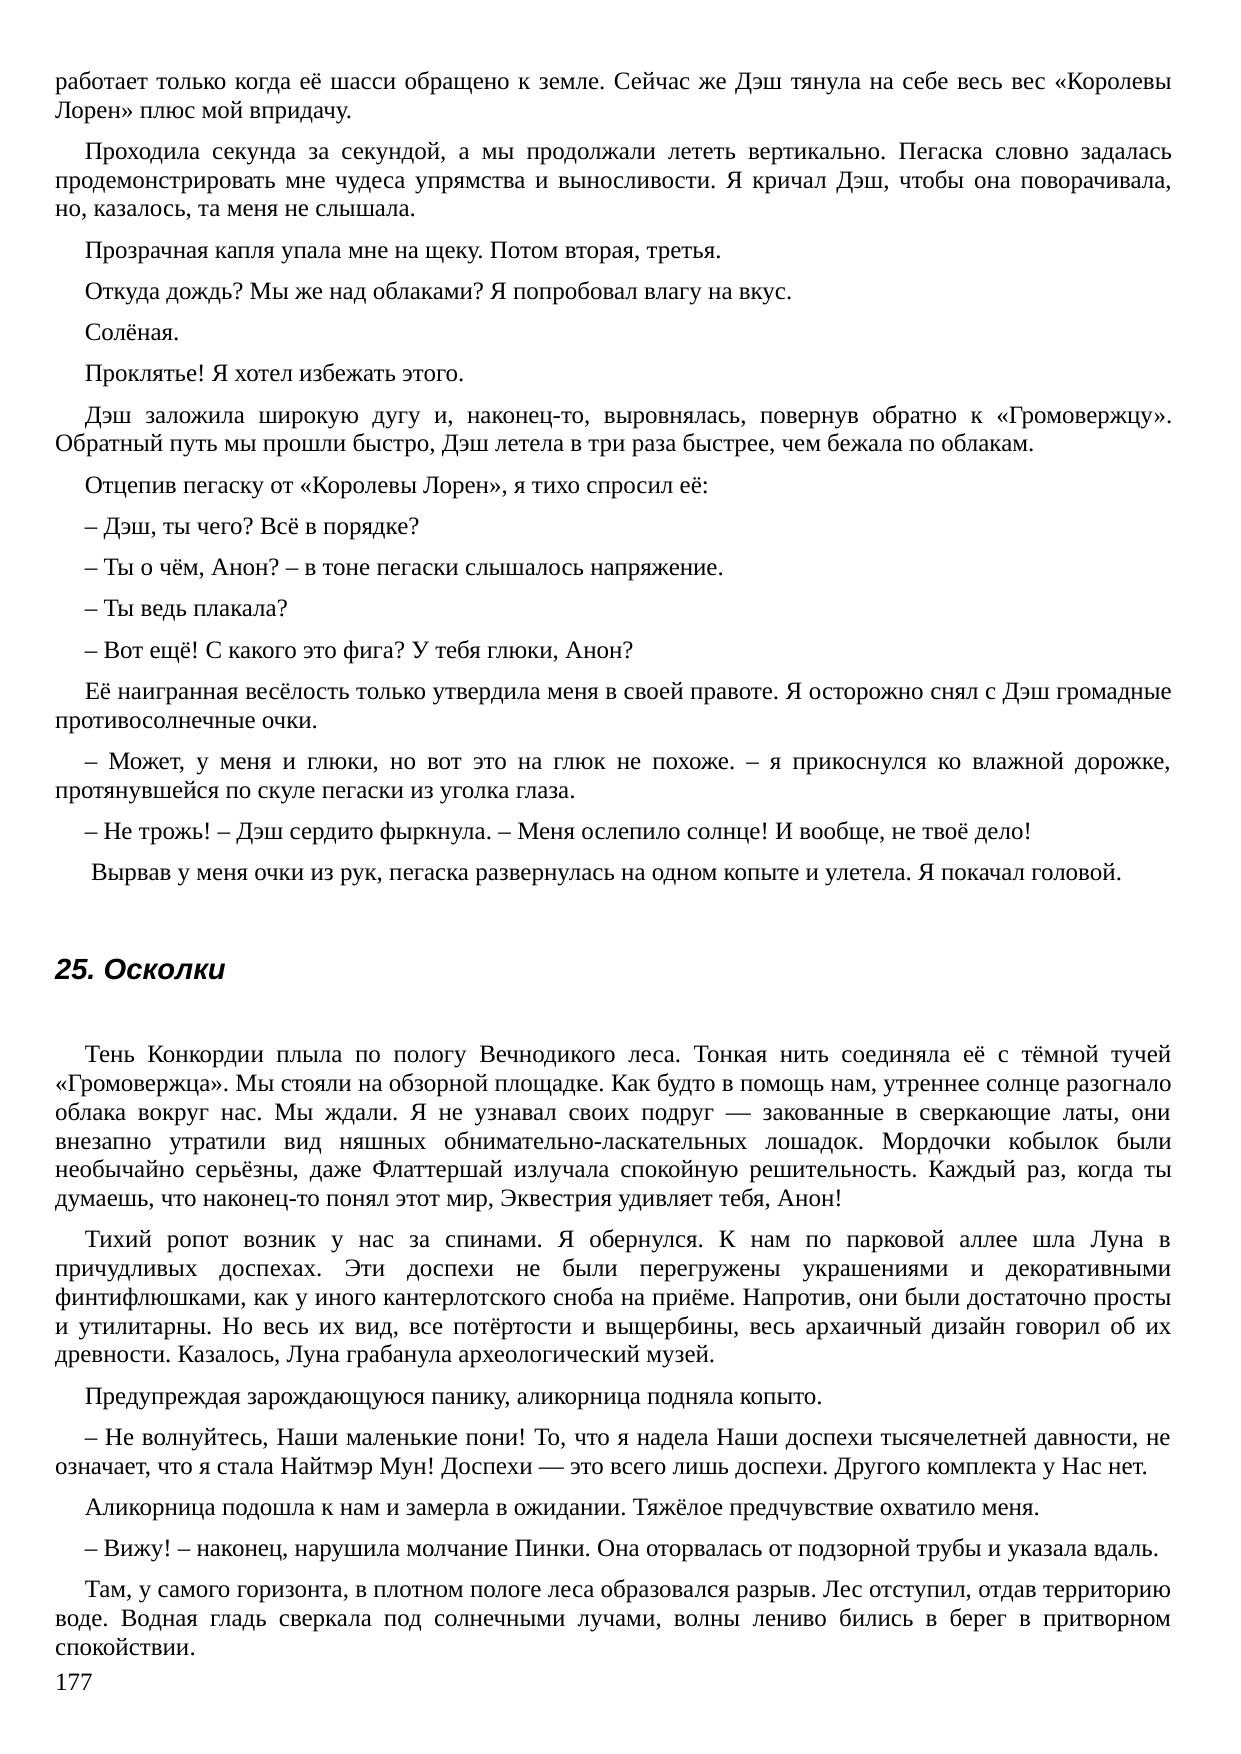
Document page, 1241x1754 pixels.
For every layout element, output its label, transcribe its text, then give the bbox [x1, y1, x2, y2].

text – Вот ещё! С какого это фига? У тебя глюки, Анон? [55, 635, 1173, 663]
text Солёная. [55, 317, 1173, 346]
text Проходила секунда за секундой, а мы продолжали лететь вертикально. Пегаска словно задалась продемонстрировать мне чудеса упрямства и выносливости. Я кричал Дэш, чтобы она поворачивала, но, казалось, та меня не слышала. [55, 136, 1173, 222]
text работает только когда её шасси обращено к земле. Сейчас же Дэш тянула на себе весь вес «Королевы Лорен» плюс мой впридачу. [55, 66, 1173, 123]
text Дэш заложила широкую дугу и, наконец-то, выровнялась, повернув обратно к «Громовержцу». Обратный путь мы прошли быстро, Дэш летела в три раза быстрее, чем бежала по облакам. [55, 400, 1173, 457]
text – Ты ведь плакала? [55, 593, 1173, 622]
text Там, у самого горизонта, в плотном пологе леса образовался разрыв. Лес отступил, отдав территорию воде. Водная гладь сверкала под солнечными лучами, волны лениво бились в берег в притворном спокойствии. [55, 1574, 1173, 1661]
subtitle 25. Осколки [55, 952, 1173, 986]
text – Не трожь! – Дэш сердито фыркнула. – Меня ослепило солнце! И вообще, не твоё дело! [55, 816, 1173, 845]
text Прозрачная капля упала мне на щеку. Потом вторая, третья. [55, 235, 1173, 263]
text Отцепив пегаску от «Королевы Лорен», я тихо спросил её: [55, 470, 1173, 498]
text – Вижу! – наконец, нарушила молчание Пинки. Она оторвалась от подзорной трубы и указала вдаль. [55, 1533, 1173, 1562]
text – Ты о чём, Анон? – в тоне пегаски слышалось напряжение. [55, 552, 1173, 581]
text Проклятье! Я хотел избежать этого. [55, 358, 1173, 387]
text Аликорница подошла к нам и замерла в ожидании. Тяжёлое предчувствие охватило меня. [55, 1492, 1173, 1521]
text – Может, у меня и глюки, но вот это на глюк не похоже. – я прикоснулся ко влажной дорожке, протянувшейся по скуле пегаски из уголка глаза. [55, 746, 1173, 803]
text Предупреждая зарождающуюся панику, аликорница подняла копыто. [55, 1381, 1173, 1409]
text Тихий ропот возник у нас за спинами. Я обернулся. К нам по парковой аллее шла Луна в причудливых доспехах. Эти доспехи не были перегружены украшениями и декоративными финтифлюшками, как у иного кантерлотского сноба на приёме. Напротив, они были достаточно просты и утилитарны. Но весь их вид, все потёртости и выщербины, весь архаичный дизайн говорил об их древности. Казалось, Луна грабанула археологический музей. [55, 1224, 1173, 1368]
text Откуда дождь? Мы же над облаками? Я попробовал влагу на вкус. [55, 276, 1173, 305]
text Тень Конкордии плыла по пологу Вечнодикого леса. Тонкая нить соединяла её с тёмной тучей «Громовержца». Мы стояли на обзорной площадке. Как будто в помощь нам, утреннее солнце разогнало облака вокруг нас. Мы ждали. Я не узнавал своих подруг — закованные в сверкающие латы, они внезапно утратили вид няшных обнимательно-ласкательных лошадок. Мордочки кобылок были необычайно серьёзны, даже Флаттершай излучала спокойную решительность. Каждый раз, когда ты думаешь, что наконец-то понял этот мир, Эквестрия удивляет тебя, Анон! [55, 1039, 1173, 1212]
text – Дэш, ты чего? Всё в порядке? [55, 511, 1173, 540]
text Вырвав у меня очки из рук, пегаска развернулась на одном копыте и улетела. Я покачал головой. [55, 857, 1173, 886]
text Её наигранная весёлость только утвердила меня в своей правоте. Я осторожно снял с Дэш громадные противосолнечные очки. [55, 676, 1173, 733]
text – Не волнуйтесь, Наши маленькие пони! То, что я надела Наши доспехи тысячелетней давности, не означает, что я стала Найтмэр Мун! Доспехи — это всего лишь доспехи. Другого комплекта у Нас нет. [55, 1422, 1173, 1479]
